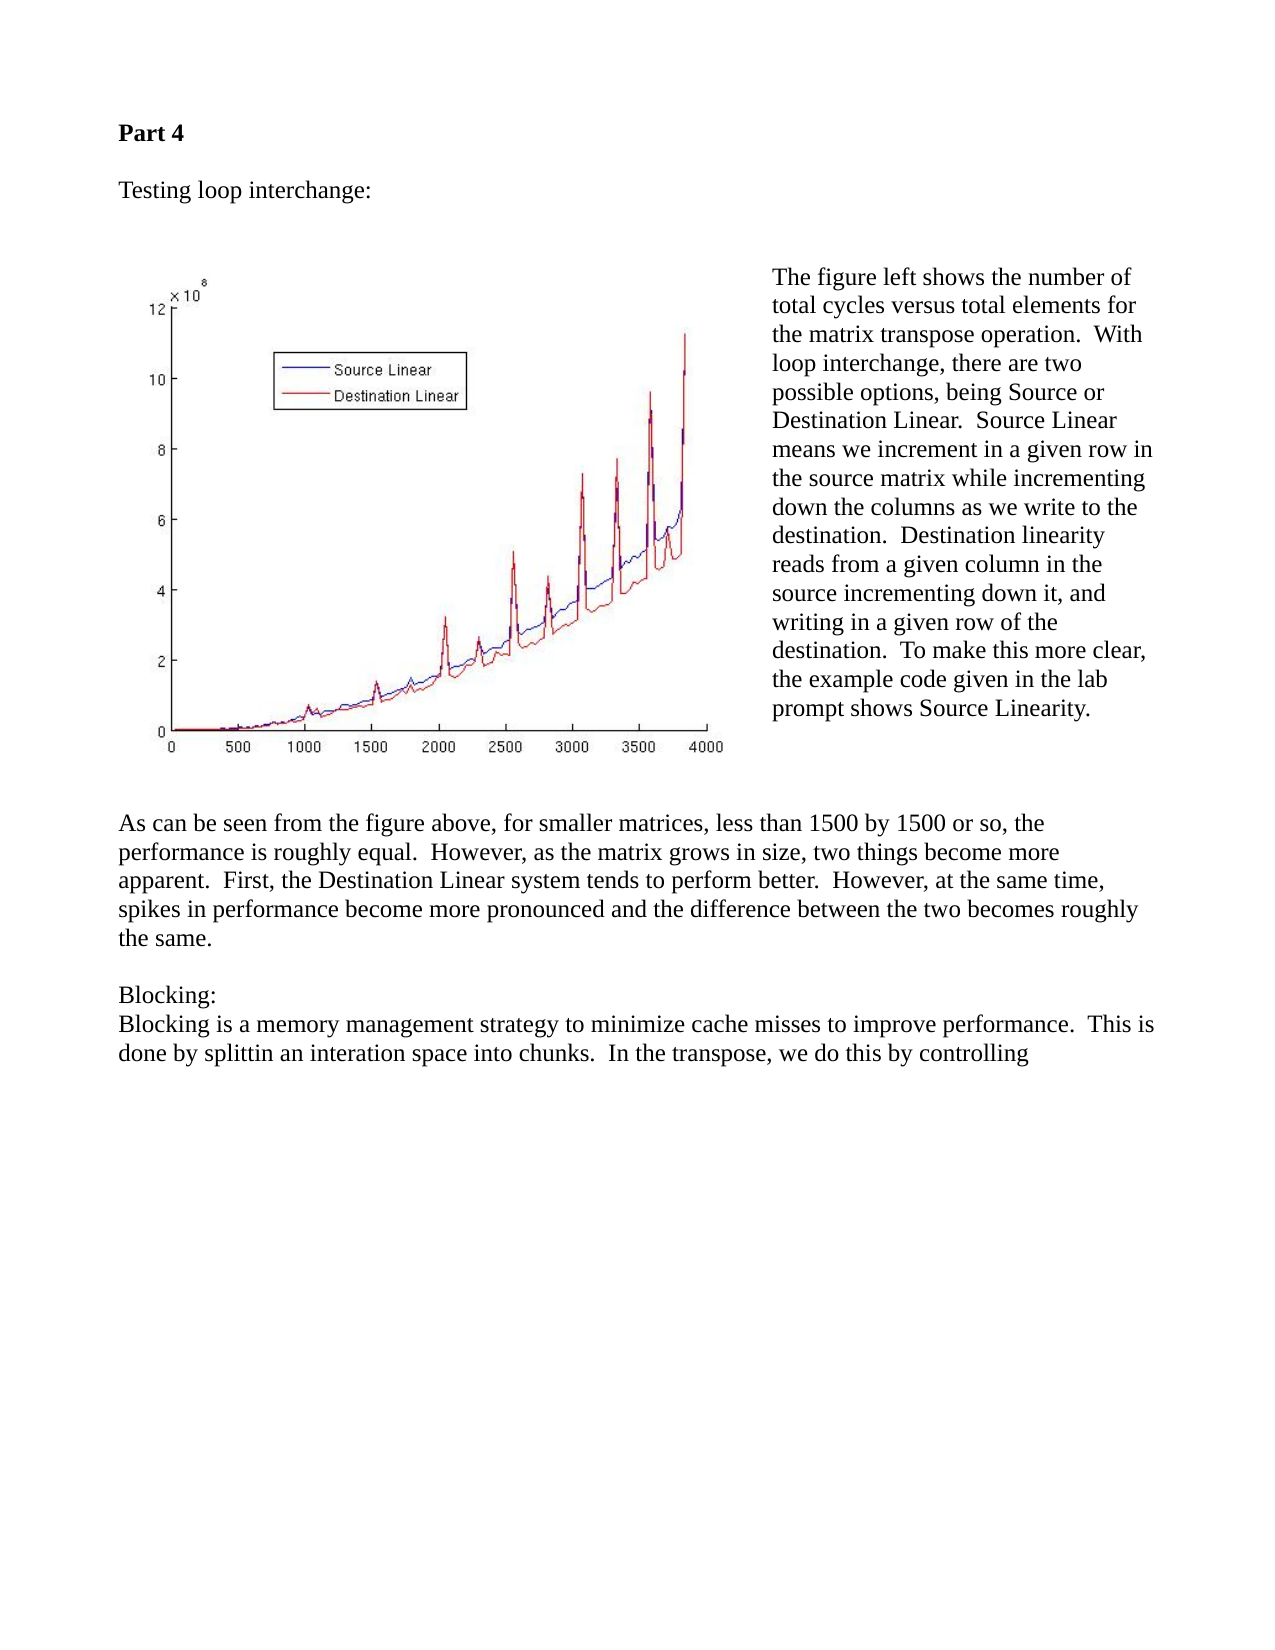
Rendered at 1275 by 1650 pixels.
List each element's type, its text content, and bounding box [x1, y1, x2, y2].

text Blocking is a memory management strategy to minimize cache misses to improve performance. This is done by splittin an interation space into chunks. In the transpose, we do this by controlling [118, 1009, 1157, 1067]
text Testing loop interchange: [118, 176, 1157, 262]
text Blocking: [118, 981, 1157, 1009]
text As can be seen from the figure above, for smaller matrices, less than 1500 by 1500 or so, the performance is roughly equal. However, as the matrix grows in size, two things become more apparent. First, the Destination Linear system tends to perform better. However, at the same time, spikes in performance become more pronounced and the difference between the two becomes roughly the same. [118, 808, 1157, 952]
text The figure left shows the number of total cycles versus total elements for the matrix transpose operation. With loop interchange, there are two possible options, being Source or Destination Linear. Source Linear means we increment in a given row in the source matrix while incrementing down the columns as we write to the destination. Destination linearity reads from a given column in the source incrementing down it, and writing in a given row of the destination. To make this more clear, the example code given in the lab prompt shows Source Linearity. [118, 262, 1157, 722]
picture [82, 269, 772, 787]
text Part 4 [118, 118, 1157, 147]
